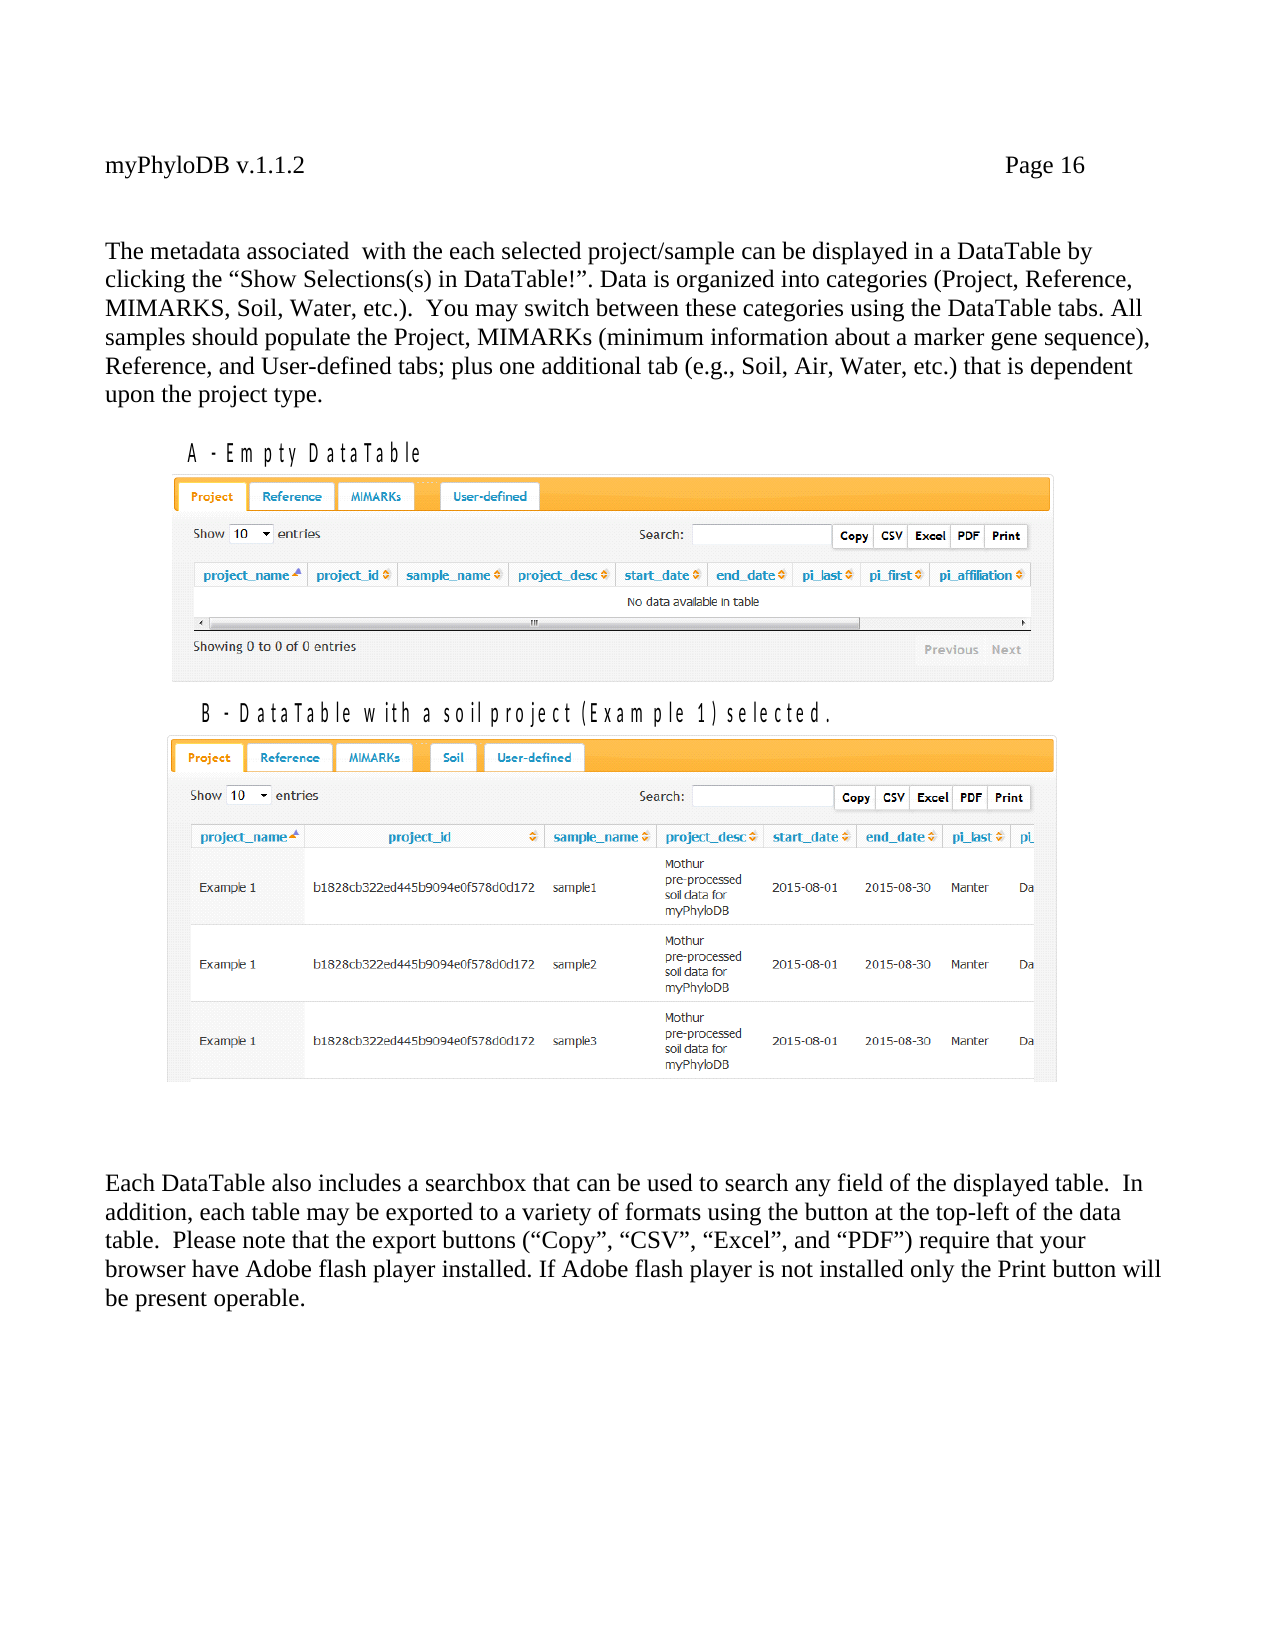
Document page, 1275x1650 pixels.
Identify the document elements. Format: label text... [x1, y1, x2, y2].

text Each DataTable also includes a searchbox that can be used to search any field of the displayed table. In addition, each table may be exported to a variety of formats using the button at the top-left of the data table. Please note that the export buttons (“Copy”, “CSV”, “Excel”, and “PDF”) require that your browser have Adobe flash player installed. If Adobe flash player is not installed only the Print button will be present operable. [105, 1168, 1170, 1312]
text The metadata associated with the each selected project/sample can be displayed in a DataTable by clicking the “Show Selections(s) in DataTable!”. Data is organized into categories (Project, Reference, MIMARKS, Soil, Water, etc.). You may switch between these categories using the DataTable tabs. All samples should populate the Project, MIMARKs (minimum information about a marker gene sequence), Reference, and User-defined tabs; plus one additional tab (e.g., Soil, Air, Water, etc.) that is dependent upon the project type. [105, 236, 1170, 408]
